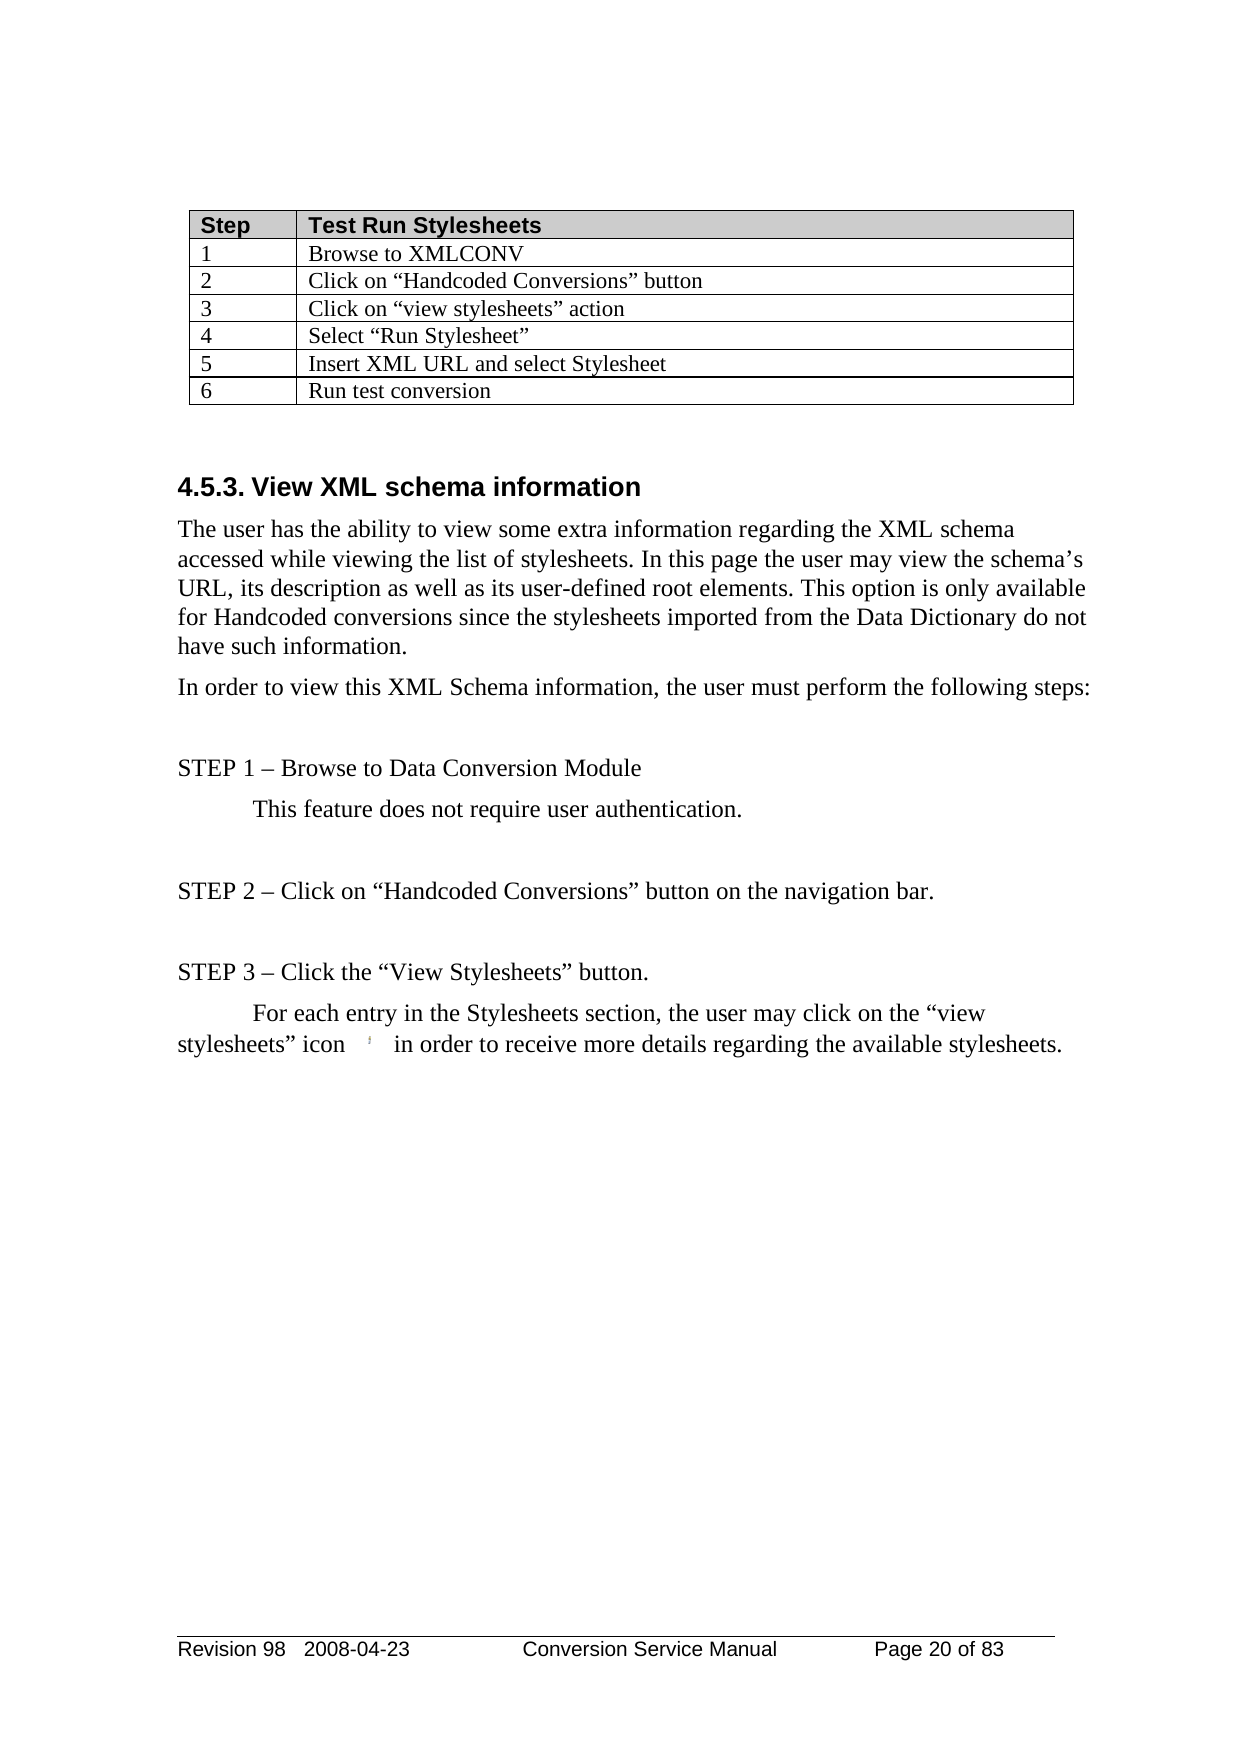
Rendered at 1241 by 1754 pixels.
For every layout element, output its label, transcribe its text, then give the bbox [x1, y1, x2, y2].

text STEP 2 – Click on “Handcoded Conversions” button on the navigation bar. [177, 876, 1092, 905]
table_cell 4 [190, 322, 296, 349]
table_cell Click on “Handcoded Conversions” button [297, 267, 1073, 293]
table_cell Insert XML URL and select Stylesheet [297, 350, 1073, 376]
table_header Step [190, 211, 296, 238]
table_header Test Run Stylesheets [297, 211, 1073, 238]
table_cell Select “Run Stylesheet” [297, 322, 1073, 349]
text In order to view this XML Schema information, the user must perform the following steps: [177, 671, 1092, 701]
table_cell 6 [190, 378, 296, 404]
table_cell 3 [190, 295, 296, 321]
subtitle View XML schema information [177, 471, 1092, 502]
text STEP 1 – Browse to Data Conversion Module [177, 753, 1092, 782]
table_cell 1 [190, 239, 296, 266]
table_cell Click on “view stylesheets” action [297, 295, 1073, 321]
text This feature does not require user authentication. [177, 794, 1092, 823]
table_cell Run test conversion [297, 378, 1073, 404]
table_cell 2 [190, 267, 296, 293]
text STEP 3 – Click the “View Stylesheets” button. [177, 957, 1092, 986]
table_cell Browse to XMLCONV [297, 239, 1073, 266]
text The user has the ability to view some extra information regarding the XML schema accessed while viewing the list of stylesheets. In this page the user may view the schema’s URL, its description as well as its user-defined root elements. This option is only available for Handcoded conversions since the stylesheets imported from the Data Dictionary do not have such information. [177, 514, 1092, 660]
table_cell 5 [190, 350, 296, 376]
text For each entry in the Stylesheets section, the user may click on the “view stylesheets” icon in order to receive more details regarding the available stylesheets. [177, 998, 1092, 1058]
